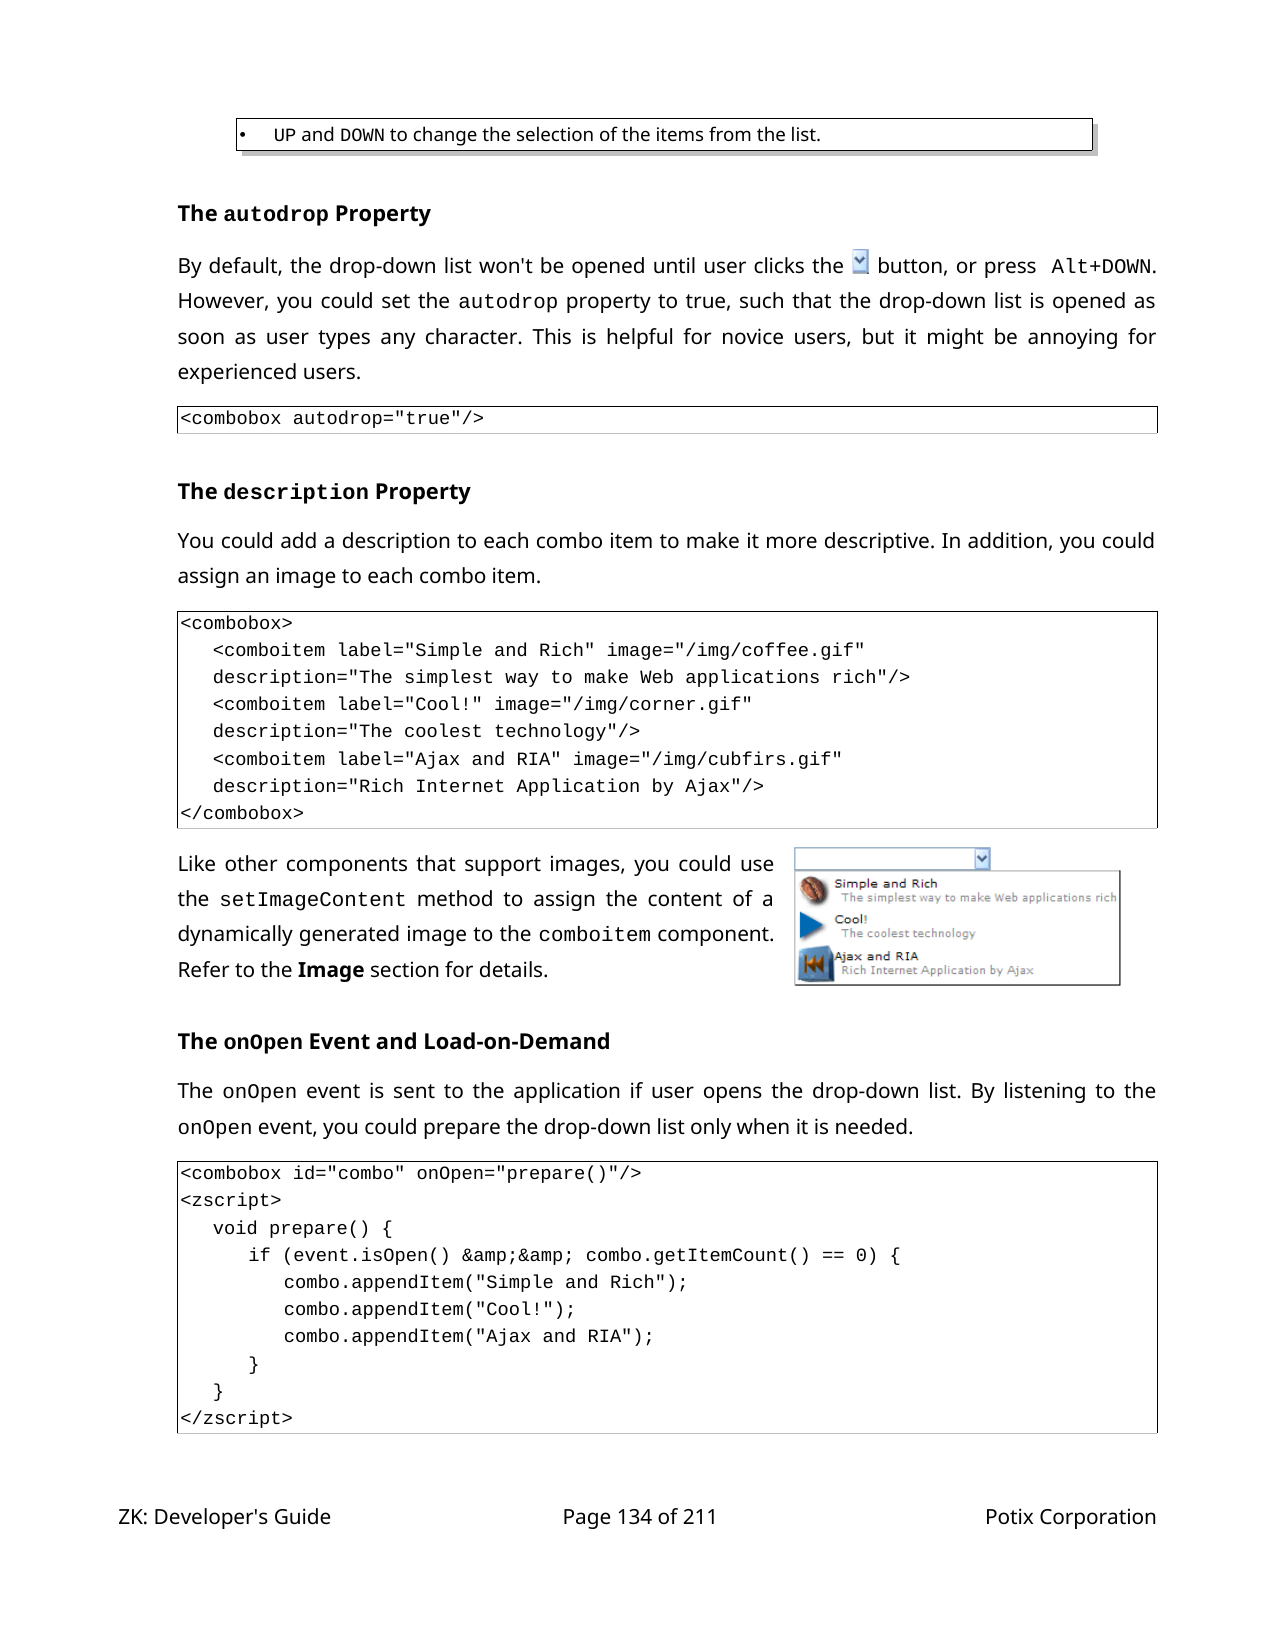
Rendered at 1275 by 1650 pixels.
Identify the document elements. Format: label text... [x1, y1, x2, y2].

text <comboitem label="Simple and Rich" image="/img/coffee.gif" [178, 638, 1157, 662]
text description="Rich Internet Application by Ajax"/> [178, 774, 1157, 798]
subtitle The onOpen Event and Load-on-Demand [177, 1026, 1157, 1056]
subtitle The autodrop Property [177, 198, 1157, 228]
text combo.appendItem("Cool!"); [178, 1297, 1157, 1321]
text <comboitem label="Cool!" image="/img/corner.gif" [178, 692, 1157, 716]
text description="The coolest technology"/> [178, 719, 1157, 743]
picture [852, 249, 870, 274]
text <comboitem label="Ajax and RIA" image="/img/cubfirs.gif" [178, 746, 1157, 771]
text } [178, 1351, 1157, 1376]
text Like other components that support images, you could use the setImageContent method to assign the content of a dynamically generated image to the comboitem component. Refer to the Image section for details. [177, 849, 792, 983]
text [1123, 849, 1157, 983]
text <zscript> [178, 1188, 1157, 1213]
list UP and DOWN to change the selection of the items from the list. [237, 119, 1092, 150]
text <combobox> [178, 612, 1157, 635]
text description="The simplest way to make Web applications rich"/> [178, 665, 1157, 689]
text <combobox id="combo" onOpen="prepare()"/> [178, 1162, 1157, 1185]
subtitle The description Property [177, 476, 1157, 506]
text void prepare() { [178, 1216, 1157, 1240]
text combo.appendItem("Ajax and RIA"); [178, 1324, 1157, 1348]
text The onOpen event is sent to the application if user opens the drop-down list. By listening to the onOpen event, you could prepare the drop-down list only when it is needed. [177, 1076, 1157, 1141]
text </combobox> [178, 801, 1157, 828]
picture [792, 845, 1123, 988]
text combo.appendItem("Simple and Rich"); [178, 1270, 1157, 1294]
text You could add a description to each combo item to make it more descriptive. In addition, you could assign an image to each combo item. [177, 526, 1157, 590]
text </zscript> [178, 1406, 1157, 1433]
text <combobox autodrop="true"/> [178, 407, 1157, 433]
text if (event.isOpen() &amp;&amp; combo.getItemCount() == 0) { [178, 1243, 1157, 1267]
text } [178, 1379, 1157, 1403]
text By default, the drop-down list won't be opened until user clicks the button, or press Alt+DOWN. However, you could set the autodrop property to true, such that the drop-down list is opened as soon as user types any character. This is helpful for novice users, but it might be annoying for experienced users. [177, 249, 1157, 385]
